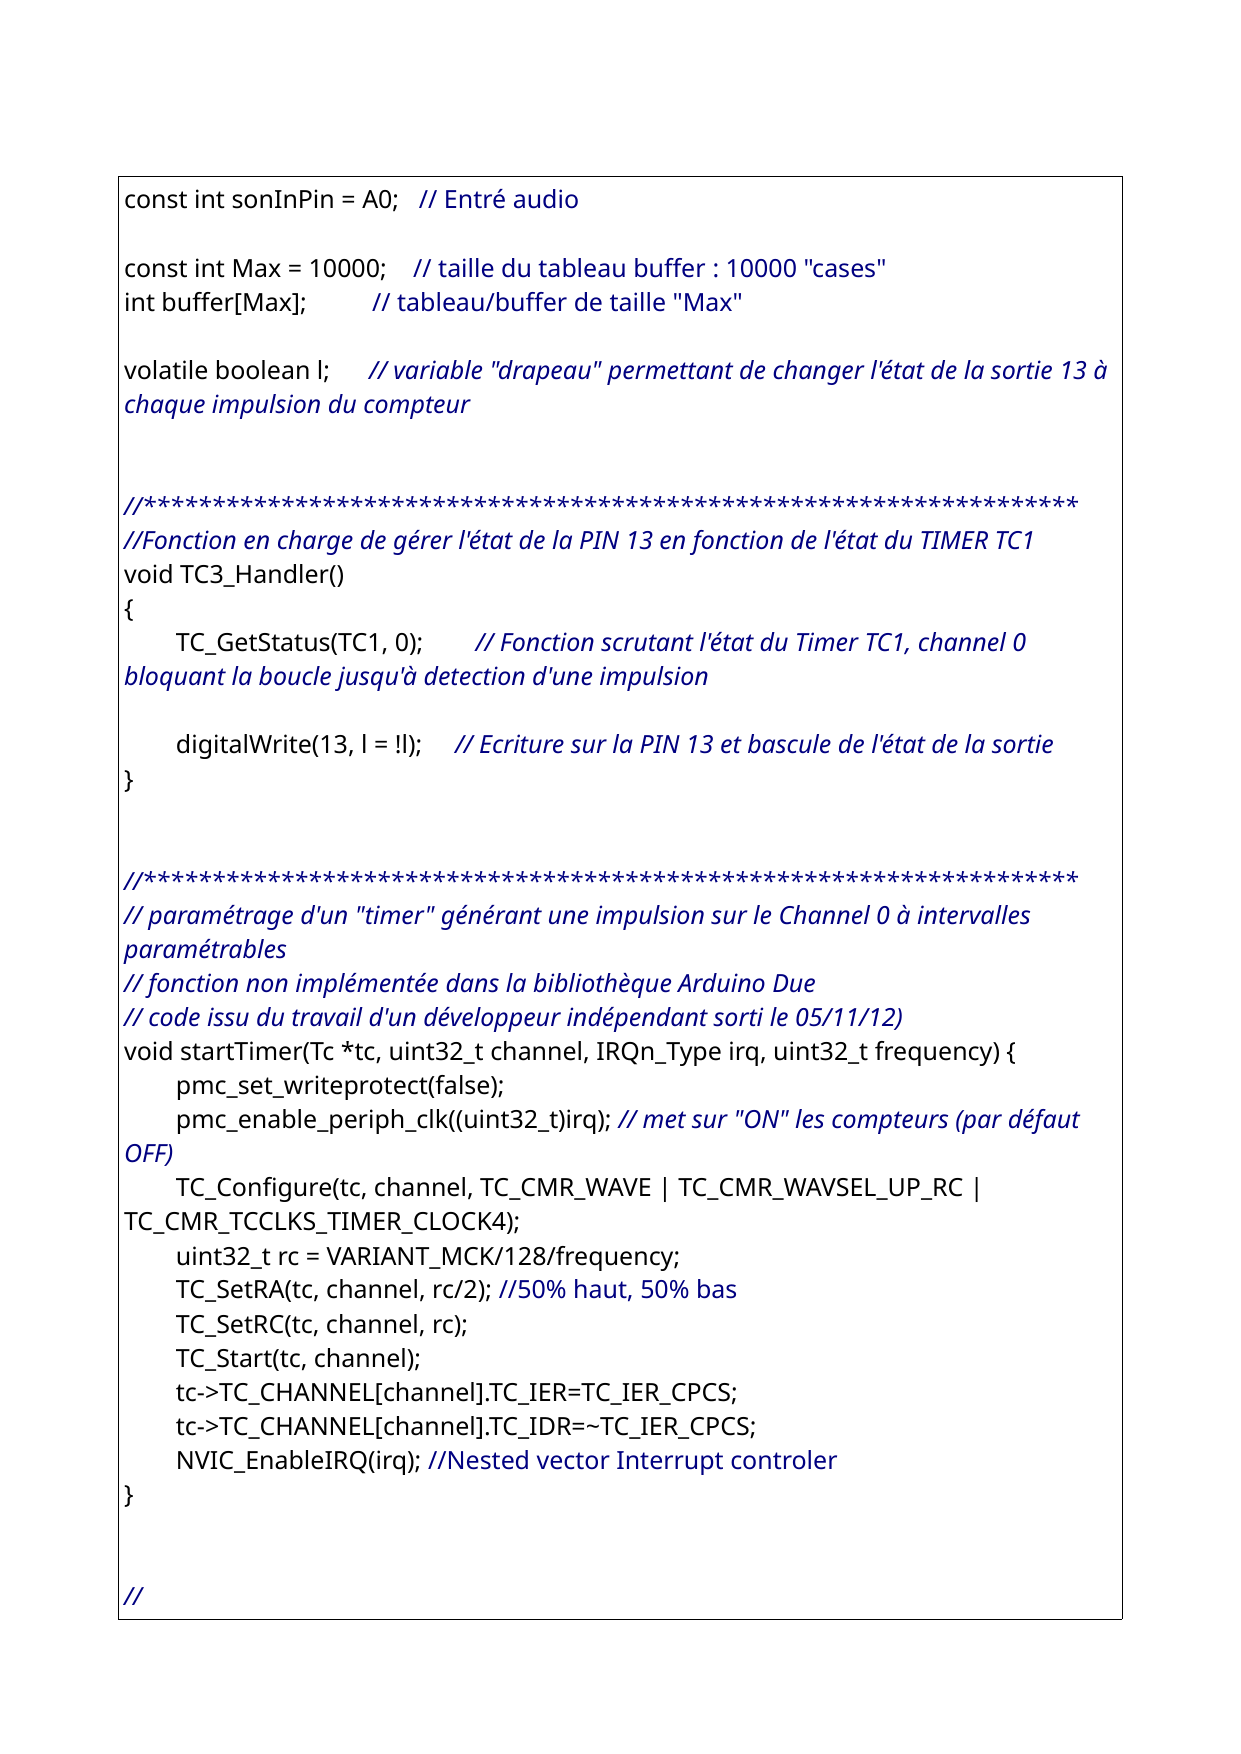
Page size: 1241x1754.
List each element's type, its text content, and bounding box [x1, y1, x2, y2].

table_header const int sonInPin = A0; // Entré audio const int Max = 10000; // taille du tableau buffer : 10000 "cases" int buffer[Max]; // tableau/buffer de taille "Max" volatile boolean l; // variable "drapeau" permettant de changer l'état de la sortie 13 à chaque impulsion du compteur //******************************************************************** //Fonction en charge de gérer l'état de la PIN 13 en fonction de l'état du TIMER TC1 void TC3_Handler() { TC_GetStatus(TC1, 0); // Fonction scrutant l'état du Timer TC1, channel 0 bloquant la boucle jusqu'à detection d'une impulsion digitalWrite(13, l = !l); // Ecriture sur la PIN 13 et bascule de l'état de la sortie } //******************************************************************** // paramétrage d'un "timer" générant une impulsion sur le Channel 0 à intervalles paramétrables // fonction non implémentée dans la bibliothèque Arduino Due // code issu du travail d'un développeur indépendant sorti le 05/11/12) void startTimer(Tc *tc, uint32_t channel, IRQn_Type irq, uint32_t frequency) { pmc_set_writeprotect(false); pmc_enable_periph_clk((uint32_t)irq); // met sur "ON" les compteurs (par défaut OFF) TC_Configure(tc, channel, TC_CMR_WAVE | TC_CMR_WAVSEL_UP_RC | TC_CMR_TCCLKS_TIMER_CLOCK4); uint32_t rc = VARIANT_MCK/128/frequency; TC_SetRA(tc, channel, rc/2); //50% haut, 50% bas TC_SetRC(tc, channel, rc); TC_Start(tc, channel); tc->TC_CHANNEL[channel].TC_IER=TC_IER_CPCS; tc->TC_CHANNEL[channel].TC_IDR=~TC_IER_CPCS; NVIC_EnableIRQ(irq); //Nested vector Interrupt controler } // [119, 177, 1122, 1618]
